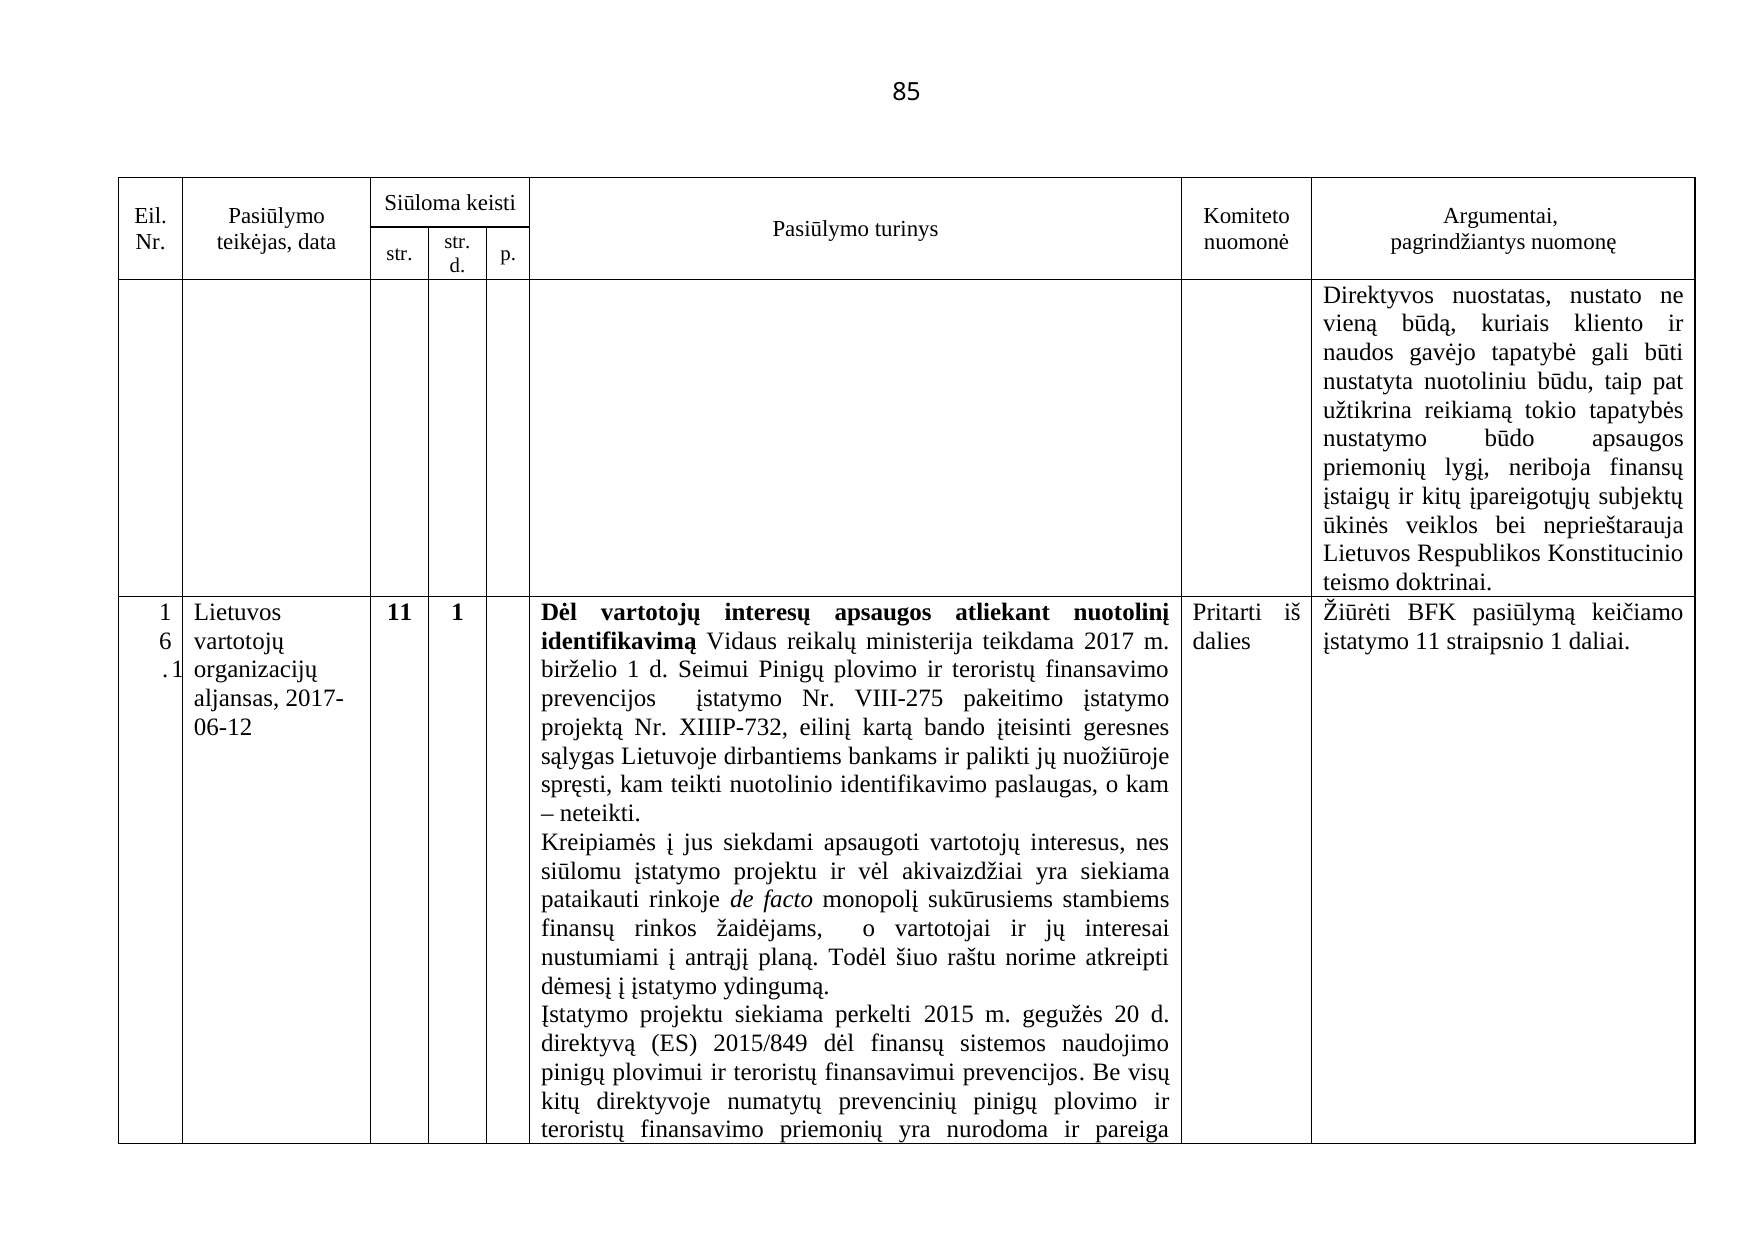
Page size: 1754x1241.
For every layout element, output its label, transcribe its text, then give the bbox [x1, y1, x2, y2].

table_cell [1182, 280, 1311, 596]
table_cell [183, 280, 370, 596]
table_cell 11 [371, 597, 428, 1143]
table_cell [429, 280, 486, 596]
table_cell Dėl vartotojų interesų apsaugos atliekant nuotolinį identifikavimą Vidaus reikalų ministerija teikdama 2017 m. birželio 1 d. Seimui Pinigų plovimo ir teroristų finansavimo prevencijos įstatymo Nr. VIII-275 pakeitimo įstatymo projektą Nr. XIIIP-732, eilinį kartą bando įteisinti geresnes sąlygas Lietuvoje dirbantiems bankams ir palikti jų nuožiūroje spręsti, kam teikti nuotolinio identifikavimo paslaugas, o kam – neteikti. Kreipiamės į jus siekdami apsaugoti vartotojų interesus, nes siūlomu įstatymo projektu ir vėl akivaizdžiai yra siekiama pataikauti rinkoje de facto monopolį sukūrusiems stambiems finansų rinkos žaidėjams, o vartotojai ir jų interesai nustumiami į antrąjį planą. Todėl šiuo raštu norime atkreipti dėmesį į įstatymo ydingumą. Įstatymo projektu siekiama perkelti 2015 m. gegužės 20 d. direktyvą (ES) 2015/849 dėl finansų sistemos naudojimo pinigų plovimui ir teroristų finansavimui prevencijos. Be visų kitų direktyvoje numatytų prevencinių pinigų plovimo ir teroristų finansavimo priemonių yra nurodoma ir pareiga [530, 597, 1181, 1143]
table_cell [371, 280, 428, 596]
table_cell Lietuvos vartotojų organizacijų aljansas, 2017-06-12 [183, 597, 370, 1143]
table_header Argumentai, pagrindžiantys nuomonę [1312, 178, 1694, 279]
table_cell [487, 597, 529, 1143]
table_cell Žiūrėti BFK pasiūlymą keičiamo įstatymo 11 straipsnio 1 daliai. [1312, 597, 1694, 1143]
table_cell 1 [429, 597, 486, 1143]
table_cell str. [371, 228, 428, 279]
table_header Siūloma keisti [371, 178, 529, 226]
table_header Pasiūlymo turinys [530, 178, 1181, 279]
table_header Eil. Nr. [119, 178, 182, 279]
table_cell Pritarti iš dalies [1182, 597, 1311, 1143]
table_cell p. [487, 228, 529, 279]
table_header Komiteto nuomonė [1182, 178, 1311, 279]
table_cell str. d. [429, 228, 486, 279]
table_cell 16. [119, 597, 182, 1143]
table_cell Direktyvos nuostatas, nustato ne vieną būdą, kuriais kliento ir naudos gavėjo tapatybė gali būti nustatyta nuotoliniu būdu, taip pat užtikrina reikiamą tokio tapatybės nustatymo būdo apsaugos priemonių lygį, neriboja finansų įstaigų ir kitų įpareigotųjų subjektų ūkinės veiklos bei neprieštarauja Lietuvos Respublikos Konstitucinio teismo doktrinai. [1312, 280, 1694, 596]
table_header Pasiūlymo teikėjas, data [183, 178, 370, 279]
table_cell [119, 280, 182, 596]
table_cell [487, 280, 529, 596]
table_cell [530, 280, 1181, 596]
